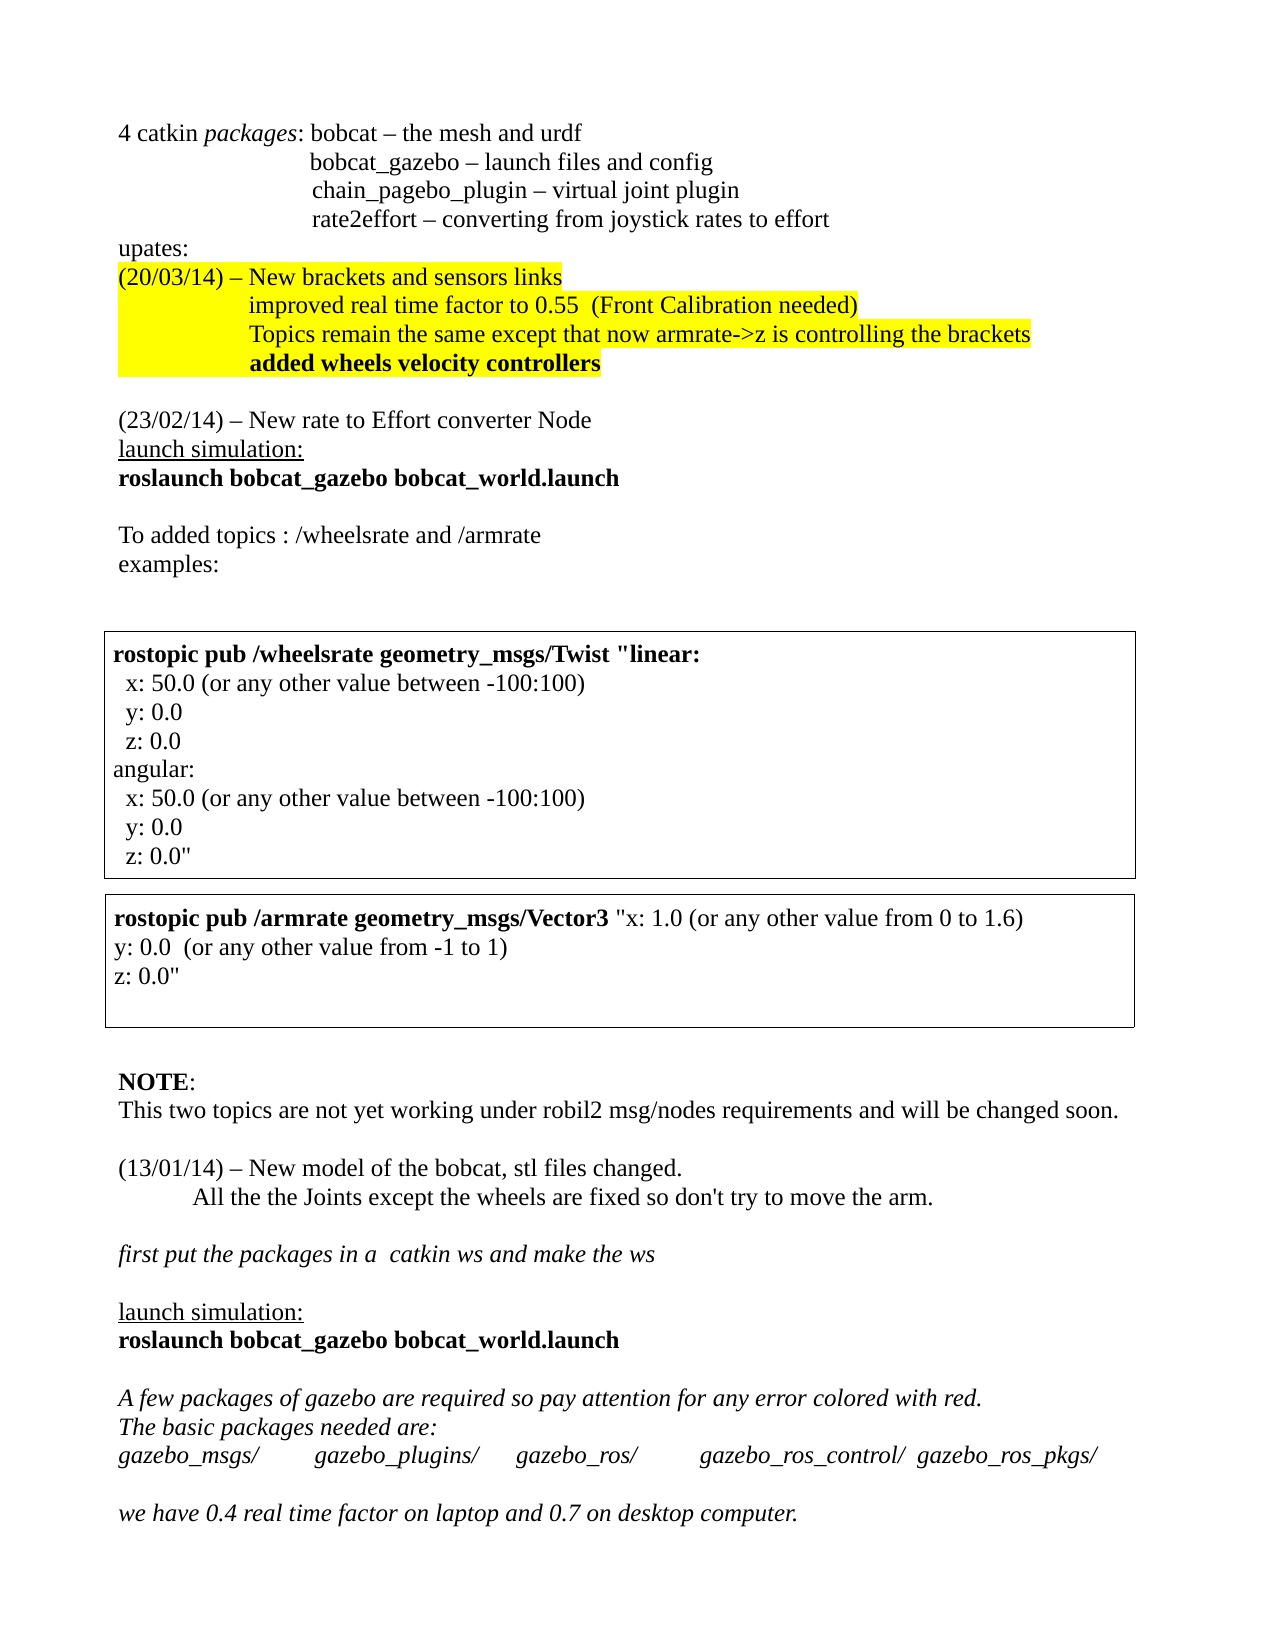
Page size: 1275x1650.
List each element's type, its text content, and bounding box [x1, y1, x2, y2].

text y: 0.0 [113, 697, 1126, 726]
text (23/02/14) – New rate to Effort converter Node [118, 406, 1157, 434]
text chain_pagebo_plugin – virtual joint plugin [118, 176, 1157, 204]
text y: 0.0 [113, 812, 1126, 841]
text launch simulation: [118, 1297, 1157, 1326]
text A few packages of gazebo are required so pay attention for any error colored with red. [118, 1383, 1157, 1412]
text examples: [118, 549, 1157, 578]
text launch simulation: [118, 434, 1157, 463]
text angular: [113, 754, 1126, 783]
text first put the packages in a catkin ws and make the ws [118, 1239, 1157, 1268]
text improved real time factor to 0.55 (Front Calibration needed) [118, 291, 1157, 319]
text we have 0.4 real time factor on laptop and 0.7 on desktop computer. [118, 1498, 1157, 1527]
text gazebo_msgs/ gazebo_plugins/ gazebo_ros/ gazebo_ros_control/ gazebo_ros_pkgs/ [118, 1441, 1157, 1469]
text The basic packages needed are: [118, 1412, 1157, 1441]
text z: 0.0" [113, 841, 1126, 869]
text x: 50.0 (or any other value between -100:100) [113, 668, 1126, 697]
text bobcat_gazebo – launch files and config [118, 147, 1157, 176]
text x: 50.0 (or any other value between -100:100) [113, 783, 1126, 812]
text roslaunch bobcat_gazebo bobcat_world.launch [118, 463, 1157, 492]
text rostopic pub /wheelsrate geometry_msgs/Twist "linear: [113, 639, 1126, 668]
text Topics remain the same except that now armrate->z is controlling the brackets [118, 319, 1157, 348]
text This two topics are not yet working under robil2 msg/nodes requirements and will be changed soon. [118, 1096, 1157, 1124]
text (20/03/14) – New brackets and sensors links [118, 262, 1157, 291]
text upates: [118, 233, 1157, 262]
text y: 0.0 (or any other value from -1 to 1) [114, 932, 1125, 961]
text roslaunch bobcat_gazebo bobcat_world.launch [118, 1326, 1157, 1354]
text (13/01/14) – New model of the bobcat, stl files changed. [118, 1153, 1157, 1182]
text rostopic pub /armrate geometry_msgs/Vector3 "x: 1.0 (or any other value from 0 to 1.6) [114, 903, 1125, 932]
text NOTE: [118, 1067, 1157, 1096]
text z: 0.0" [114, 961, 1125, 989]
text z: 0.0 [113, 726, 1126, 754]
text To added topics : /wheelsrate and /armrate [118, 521, 1157, 549]
text 4 catkin packages: bobcat – the mesh and urdf [118, 118, 1157, 147]
text added wheels velocity controllers [118, 348, 1157, 377]
text rate2effort – converting from joystick rates to effort [118, 204, 1157, 233]
text All the the Joints except the wheels are fixed so don't try to move the arm. [118, 1182, 1157, 1211]
